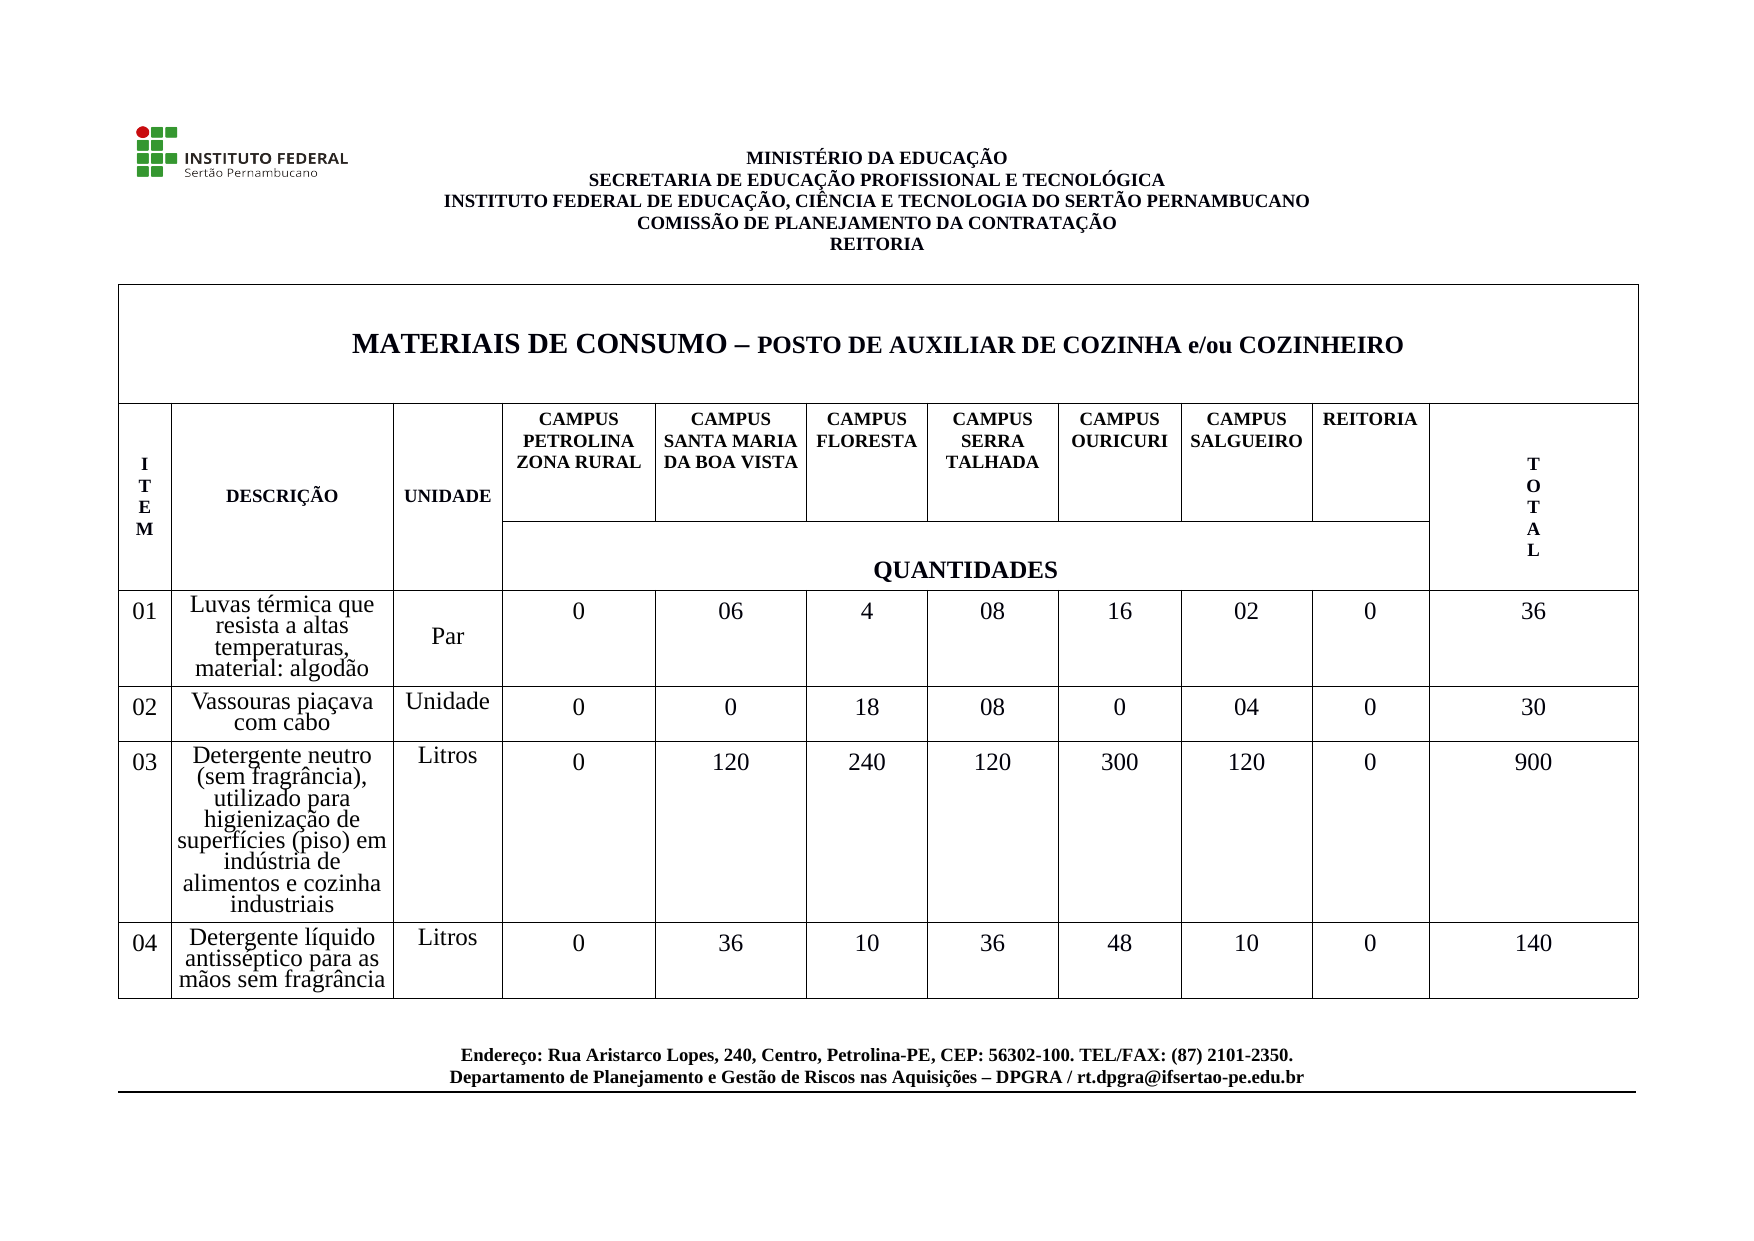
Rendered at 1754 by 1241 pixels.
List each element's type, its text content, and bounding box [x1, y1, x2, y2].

table_cell CAMPUS SANTA MARIA DA BOA VISTA [656, 404, 806, 521]
table_cell CAMPUS SALGUEIRO [1182, 404, 1312, 521]
table_cell UNIDADE [394, 404, 502, 590]
table_cell 4 [807, 591, 927, 686]
table_cell 0 [503, 923, 655, 998]
table_cell 36 [656, 923, 806, 998]
table_cell Detergente neutro (sem fragrância), utilizado para higienização de superfícies (piso) em indústria de alimentos e cozinha industriais [172, 742, 393, 922]
table_cell 120 [1182, 742, 1312, 922]
table_header MATERIAIS DE CONSUMO – POSTO DE AUXILIAR DE COZINHA e/ou COZINHEIRO [119, 285, 1638, 402]
table_cell REITORIA [1313, 404, 1429, 521]
table_cell 120 [928, 742, 1058, 922]
table_cell 140 [1430, 923, 1638, 998]
table_cell DESCRIÇÃO [172, 404, 393, 590]
table_cell 08 [928, 591, 1058, 686]
table_cell 01 [119, 591, 171, 686]
table_cell Par [394, 591, 502, 686]
table_cell Detergente líquido antisséptico para as mãos sem fragrância [172, 923, 393, 998]
table_cell T O T A L [1430, 404, 1638, 590]
table_cell 0 [1313, 923, 1429, 998]
table_cell CAMPUS PETROLINA ZONA RURAL [503, 404, 655, 521]
table_cell 02 [119, 687, 171, 741]
table_cell 240 [807, 742, 927, 922]
table_cell Vassouras piaçava com cabo [172, 687, 393, 741]
table_cell 0 [656, 687, 806, 741]
table_cell QUANTIDADES [503, 522, 1429, 590]
table_cell 0 [1313, 591, 1429, 686]
table_cell 0 [1313, 687, 1429, 741]
table_cell 48 [1059, 923, 1181, 998]
table_cell 10 [1182, 923, 1312, 998]
table_cell Litros [394, 742, 502, 922]
table_cell CAMPUS FLORESTA [807, 404, 927, 521]
table_cell I T E M [119, 404, 171, 590]
table_cell CAMPUS OURICURI [1059, 404, 1181, 521]
table_cell 0 [503, 742, 655, 922]
table_cell Luvas térmica que resista a altas temperaturas, material: algodão [172, 591, 393, 686]
table_cell 04 [1182, 687, 1312, 741]
table_cell CAMPUS SERRA TALHADA [928, 404, 1058, 521]
table_cell 04 [119, 923, 171, 998]
table_cell 900 [1430, 742, 1638, 922]
table_cell 0 [503, 687, 655, 741]
table_cell 0 [1059, 687, 1181, 741]
table_cell 300 [1059, 742, 1181, 922]
table_cell 06 [656, 591, 806, 686]
table_cell 16 [1059, 591, 1181, 686]
table_cell 30 [1430, 687, 1638, 741]
table_cell 18 [807, 687, 927, 741]
table_cell 36 [1430, 591, 1638, 686]
table_cell Unidade [394, 687, 502, 741]
table_cell 36 [928, 923, 1058, 998]
table_cell 02 [1182, 591, 1312, 686]
picture [136, 126, 349, 177]
table_cell 0 [1313, 742, 1429, 922]
table_cell 10 [807, 923, 927, 998]
table_cell 120 [656, 742, 806, 922]
table_cell 03 [119, 742, 171, 922]
table_cell Litros [394, 923, 502, 998]
table_cell 08 [928, 687, 1058, 741]
table_cell 0 [503, 591, 655, 686]
